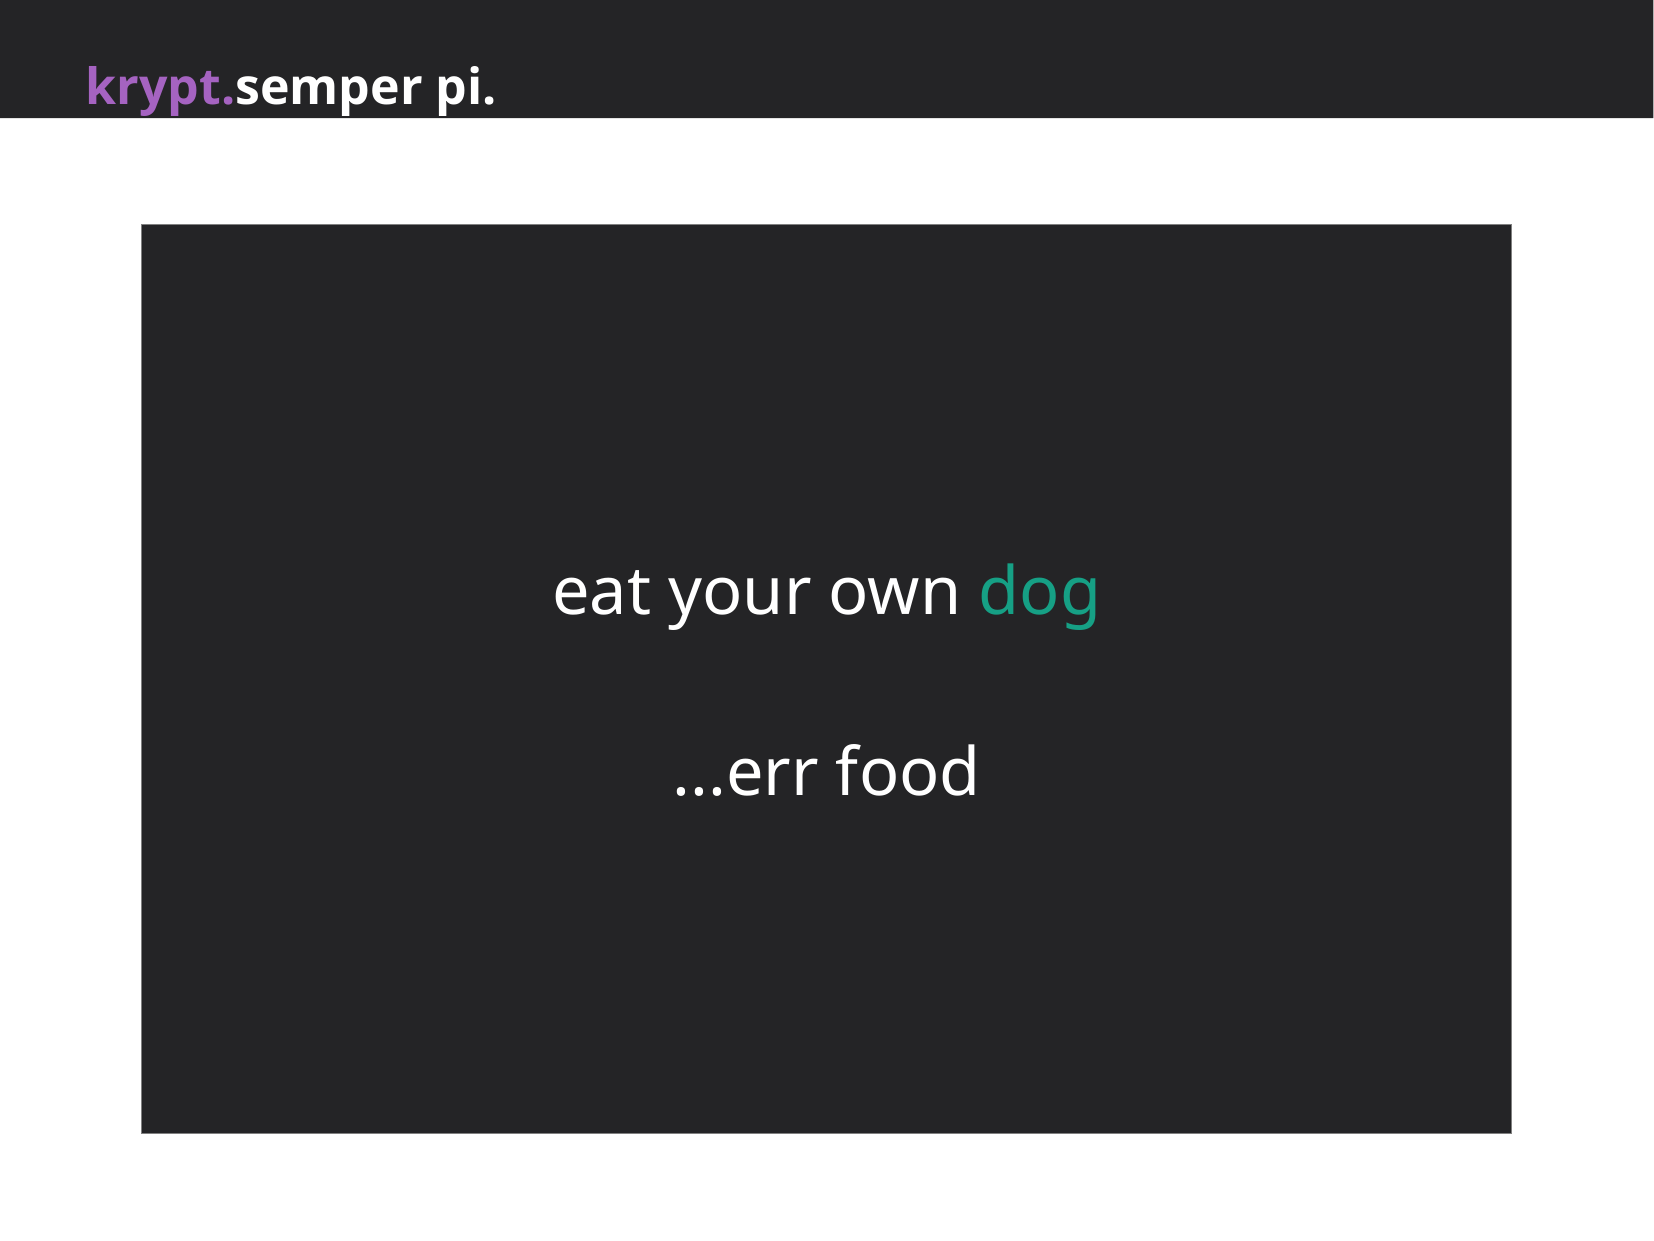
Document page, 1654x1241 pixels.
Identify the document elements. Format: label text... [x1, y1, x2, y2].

text_box eat your own dog ...err food [141, 224, 1512, 1134]
text_box [0, 0, 1654, 119]
text_box krypt.semper pi. [70, 43, 544, 119]
